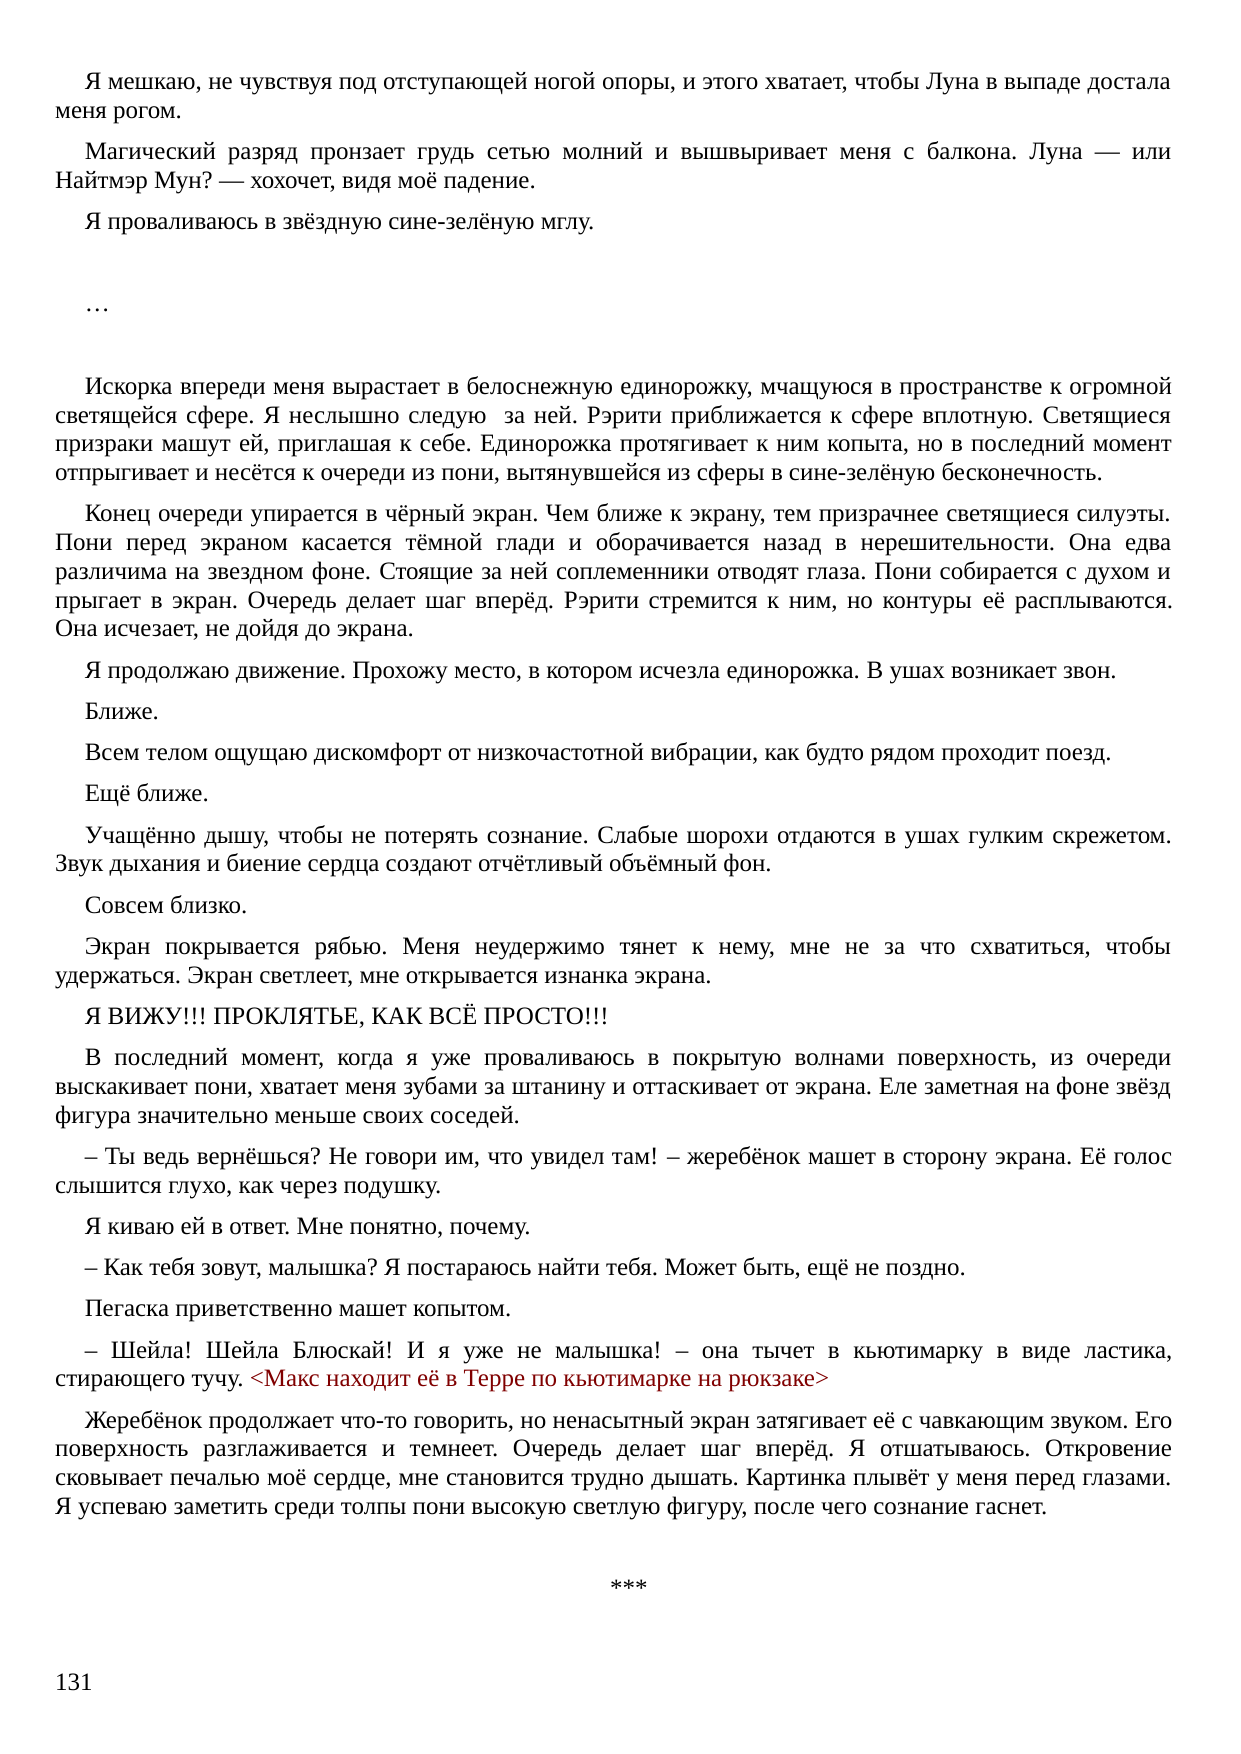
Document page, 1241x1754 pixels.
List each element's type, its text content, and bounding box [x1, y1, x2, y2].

text Я проваливаюсь в звёздную сине-зелёную мглу. [55, 206, 1173, 235]
text – Как тебя зовут, малышка? Я постараюсь найти тебя. Может быть, ещё не поздно. [55, 1252, 1173, 1281]
text В последний момент, когда я уже проваливаюсь в покрытую волнами поверхность, из очереди выскакивает пони, хватает меня зубами за штанину и оттаскивает от экрана. Еле заметная на фоне звёзд фигура значительно меньше своих соседей. [55, 1042, 1173, 1128]
text *** [55, 1573, 1173, 1602]
text Всем телом ощущаю дискомфорт от низкочастотной вибрации, как будто рядом проходит поезд. [55, 737, 1173, 766]
text … [55, 288, 1173, 317]
text Магический разряд пронзает грудь сетью молний и вышвыривает меня с балкона. Луна — или Найтмэр Мун? — хохочет, видя моё падение. [55, 136, 1173, 193]
text – Шейла! Шейла Блюскай! И я уже не малышка! – она тычет в кьютимарку в виде ластика, стирающего тучу. <Макс находит её в Терре по кьютимарке на рюкзаке> [55, 1335, 1173, 1392]
text Конец очереди упирается в чёрный экран. Чем ближе к экрану, тем призрачнее светящиеся силуэты. Пони перед экраном касается тёмной глади и оборачивается назад в нерешительности. Она едва различима на звездном фоне. Стоящие за ней соплеменники отводят глаза. Пони собирается с духом и прыгает в экран. Очередь делает шаг вперёд. Рэрити стремится к ним, но контуры её расплываются. Она исчезает, не дойдя до экрана. [55, 498, 1173, 642]
text Искорка впереди меня вырастает в белоснежную единорожку, мчащуюся в пространстве к огромной светящейся сфере. Я неслышно следую за ней. Рэрити приближается к сфере вплотную. Светящиеся призраки машут ей, приглашая к себе. Единорожка протягивает к ним копыта, но в последний момент отпрыгивает и несётся к очереди из пони, вытянувшейся из сферы в сине-зелёную бесконечность. [55, 371, 1173, 486]
text Экран покрывается рябью. Меня неудержимо тянет к нему, мне не за что схватиться, чтобы удержаться. Экран светлеет, мне открывается изнанка экрана. [55, 931, 1173, 988]
text – Ты ведь вернёшься? Не говори им, что увидел там! – жеребёнок машет в сторону экрана. Её голос слышится глухо, как через подушку. [55, 1141, 1173, 1198]
text Я ВИЖУ!!! ПРОКЛЯТЬЕ, КАК ВСЁ ПРОСТО!!! [55, 1001, 1173, 1030]
text Жеребёнок продолжает что-то говорить, но ненасытный экран затягивает её с чавкающим звуком. Его поверхность разглаживается и темнеет. Очередь делает шаг вперёд. Я отшатываюсь. Откровение сковывает печалью моё сердце, мне становится трудно дышать. Картинка плывёт у меня перед глазами. Я успеваю заметить среди толпы пони высокую светлую фигуру, после чего сознание гаснет. [55, 1405, 1173, 1520]
text Учащённо дышу, чтобы не потерять сознание. Слабые шорохи отдаются в ушах гулким скрежетом. Звук дыхания и биение сердца создают отчётливый объёмный фон. [55, 820, 1173, 877]
text Совсем близко. [55, 890, 1173, 918]
text Ближе. [55, 696, 1173, 725]
text Я мешкаю, не чувствуя под отступающей ногой опоры, и этого хватает, чтобы Луна в выпаде достала меня рогом. [55, 66, 1173, 123]
text Я продолжаю движение. Прохожу место, в котором исчезла единорожка. В ушах возникает звон. [55, 655, 1173, 683]
text Я киваю ей в ответ. Мне понятно, почему. [55, 1211, 1173, 1240]
text Ещё ближе. [55, 778, 1173, 807]
text Пегаска приветственно машет копытом. [55, 1293, 1173, 1322]
